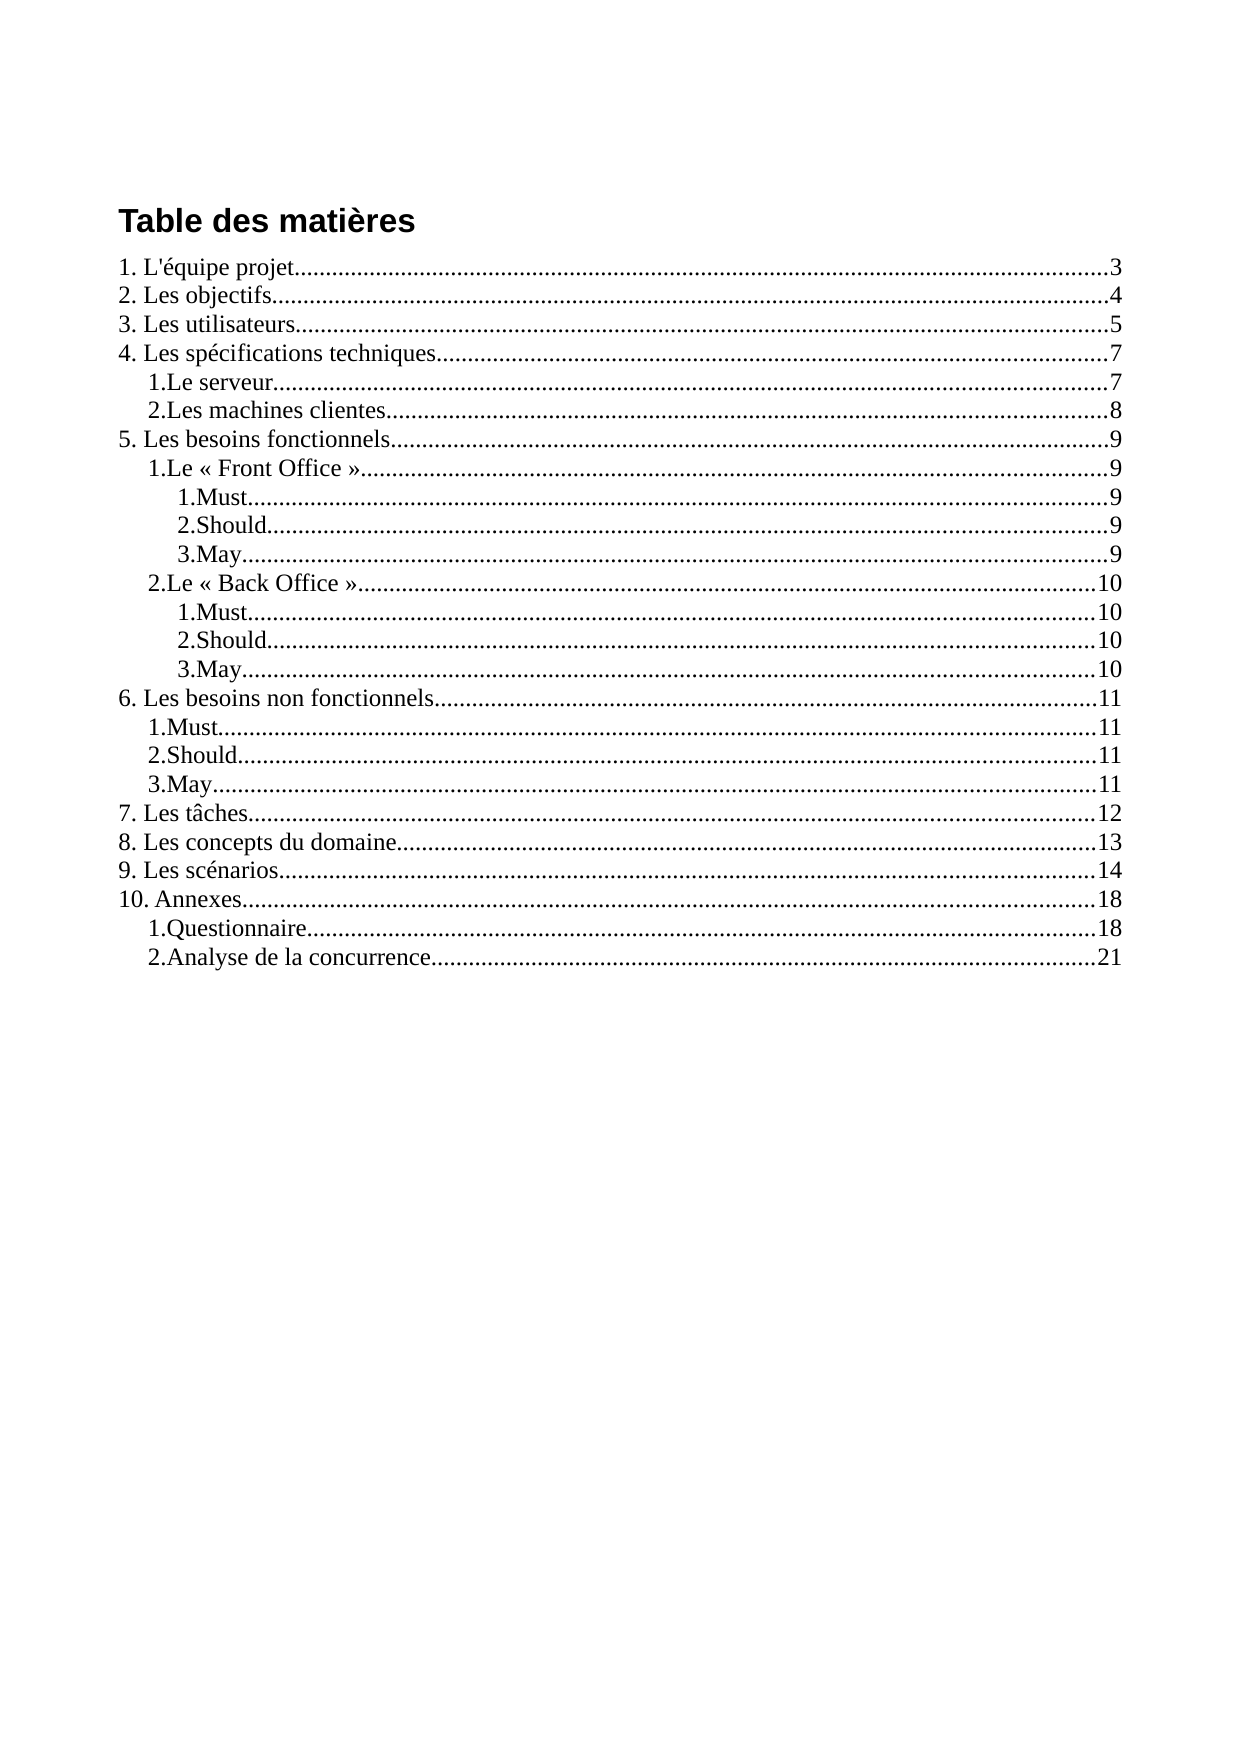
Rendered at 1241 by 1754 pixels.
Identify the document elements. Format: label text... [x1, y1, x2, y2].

text 3.May 9 [177, 539, 1122, 568]
text 3. Les utilisateurs 5 [118, 309, 1122, 338]
text 1.Questionnaire 18 [148, 913, 1122, 942]
text 1.Le « Front Office » 9 [148, 453, 1122, 482]
text 6. Les besoins non fonctionnels 11 [118, 683, 1122, 712]
text 2.Le « Back Office » 10 [148, 568, 1122, 597]
text 1.Must 10 [177, 597, 1122, 625]
text 2.Should 10 [177, 625, 1122, 654]
text 2.Les machines clientes 8 [148, 395, 1122, 424]
text 1.Must 11 [148, 712, 1122, 740]
text 9. Les scénarios 14 [118, 855, 1122, 884]
text 3.May 11 [148, 769, 1122, 798]
subtitle Table des matières [118, 201, 1122, 239]
text 2. Les objectifs 4 [118, 280, 1122, 309]
text 1. L'équipe projet 3 [118, 252, 1122, 280]
text 7. Les tâches 12 [118, 798, 1122, 827]
text 2.Should 9 [177, 510, 1122, 539]
text 1.Must 9 [177, 482, 1122, 510]
text 4. Les spécifications techniques 7 [118, 338, 1122, 367]
text 2.Analyse de la concurrence 21 [148, 942, 1122, 970]
text 8. Les concepts du domaine 13 [118, 827, 1122, 855]
text 5. Les besoins fonctionnels 9 [118, 424, 1122, 453]
text 2.Should 11 [148, 740, 1122, 769]
text 1.Le serveur 7 [148, 367, 1122, 395]
text 10. Annexes 18 [118, 884, 1122, 913]
text 3.May 10 [177, 654, 1122, 683]
